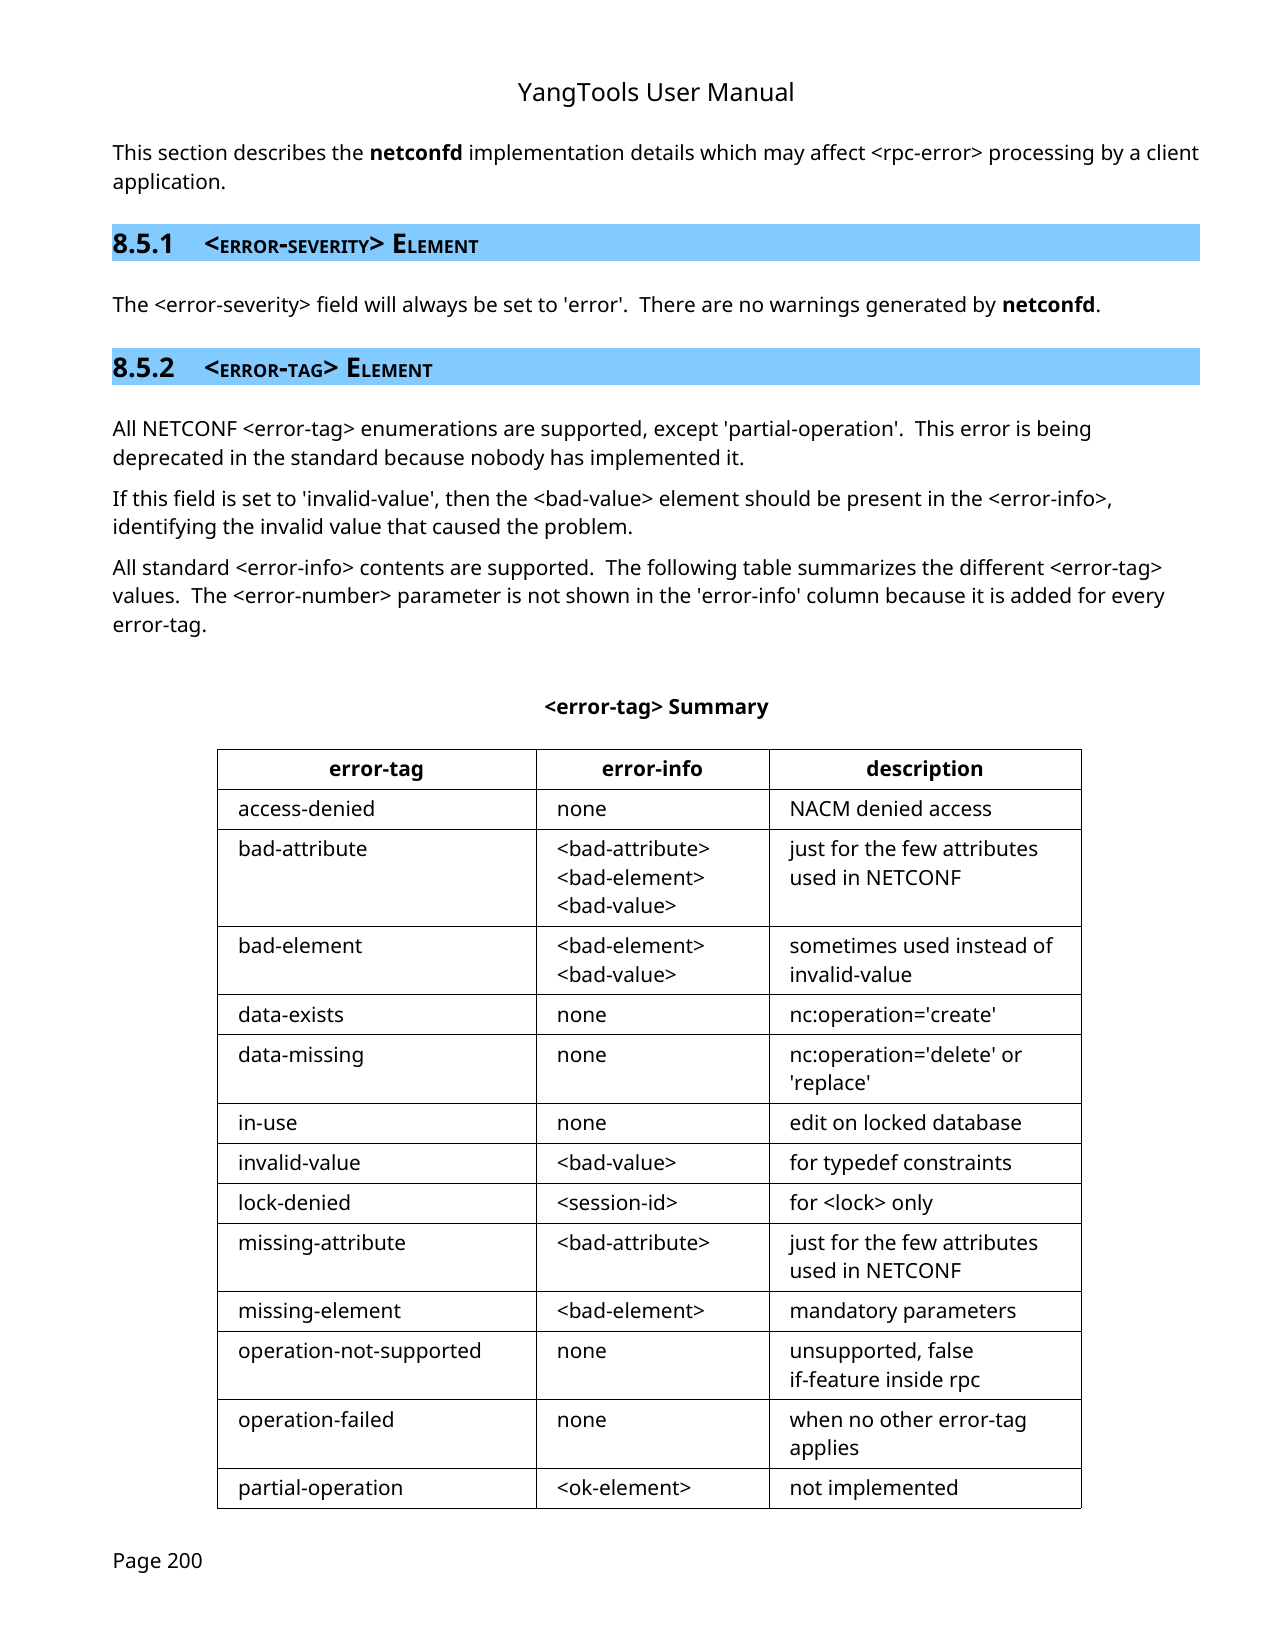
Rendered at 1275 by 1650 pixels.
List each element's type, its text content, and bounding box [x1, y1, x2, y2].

subtitle <error-tag> Summary [127, 692, 1185, 720]
table_cell none [537, 1104, 769, 1142]
text All standard <error-info> contents are supported. The following table summarizes the different <error-tag> values. The <error-number> parameter is not shown in the 'error-info' column because it is added for every error-tag. [112, 553, 1200, 638]
table_header error-tag [218, 750, 536, 789]
table_header description [770, 750, 1081, 789]
table_cell <session-id> [537, 1184, 769, 1222]
table_header error-info [537, 750, 769, 789]
table_cell missing-attribute [218, 1224, 536, 1291]
table_cell data-missing [218, 1035, 536, 1102]
table_cell none [537, 1400, 769, 1468]
table_cell <bad-element> <bad-value> [537, 927, 769, 994]
table_cell data-exists [218, 995, 536, 1034]
table_cell when no other error-tag applies [770, 1400, 1081, 1468]
table_cell missing-element [218, 1292, 536, 1331]
table_cell NACM denied access [770, 790, 1081, 829]
table_cell in-use [218, 1104, 536, 1142]
table_cell edit on locked database [770, 1104, 1081, 1142]
table_cell sometimes used instead of invalid-value [770, 927, 1081, 994]
table_cell operation-not-supported [218, 1332, 536, 1399]
table_cell <bad-value> [537, 1144, 769, 1182]
table_cell nc:operation='create' [770, 995, 1081, 1034]
table_cell none [537, 790, 769, 829]
text If this field is set to 'invalid-value', then the <bad-value> element should be present in the <error-info>, identifying the invalid value that caused the problem. [112, 484, 1200, 541]
table_cell for <lock> only [770, 1184, 1081, 1222]
table_cell just for the few attributes used in NETCONF [770, 1224, 1081, 1291]
table_cell access-denied [218, 790, 536, 829]
table_cell <ok-element> [537, 1469, 769, 1508]
table_cell not implemented [770, 1469, 1081, 1508]
table_cell lock-denied [218, 1184, 536, 1222]
table_cell none [537, 995, 769, 1034]
table_cell <bad-element> [537, 1292, 769, 1331]
table_cell partial-operation [218, 1469, 536, 1508]
table_cell bad-attribute [218, 830, 536, 926]
table_cell <bad-attribute> [537, 1224, 769, 1291]
subtitle <error-tag> Element [112, 348, 1200, 385]
table_cell bad-element [218, 927, 536, 994]
table_cell operation-failed [218, 1400, 536, 1468]
table_cell just for the few attributes used in NETCONF [770, 830, 1081, 926]
text The <error-severity> field will always be set to 'error'. There are no warnings generated by netconfd. [112, 291, 1200, 319]
table_cell <bad-attribute> <bad-element> <bad-value> [537, 830, 769, 926]
table_cell nc:operation='delete' or 'replace' [770, 1035, 1081, 1102]
table_cell for typedef constraints [770, 1144, 1081, 1182]
table_cell invalid-value [218, 1144, 536, 1182]
table_cell none [537, 1035, 769, 1102]
text This section describes the netconfd implementation details which may affect <rpc-error> processing by a client application. [112, 138, 1200, 195]
subtitle <error-severity> Element [112, 224, 1200, 261]
table_cell mandatory parameters [770, 1292, 1081, 1331]
text All NETCONF <error-tag> enumerations are supported, except 'partial-operation'. This error is being deprecated in the standard because nobody has implemented it. [112, 414, 1200, 471]
table_cell none [537, 1332, 769, 1399]
table_cell unsupported, false if-feature inside rpc [770, 1332, 1081, 1399]
